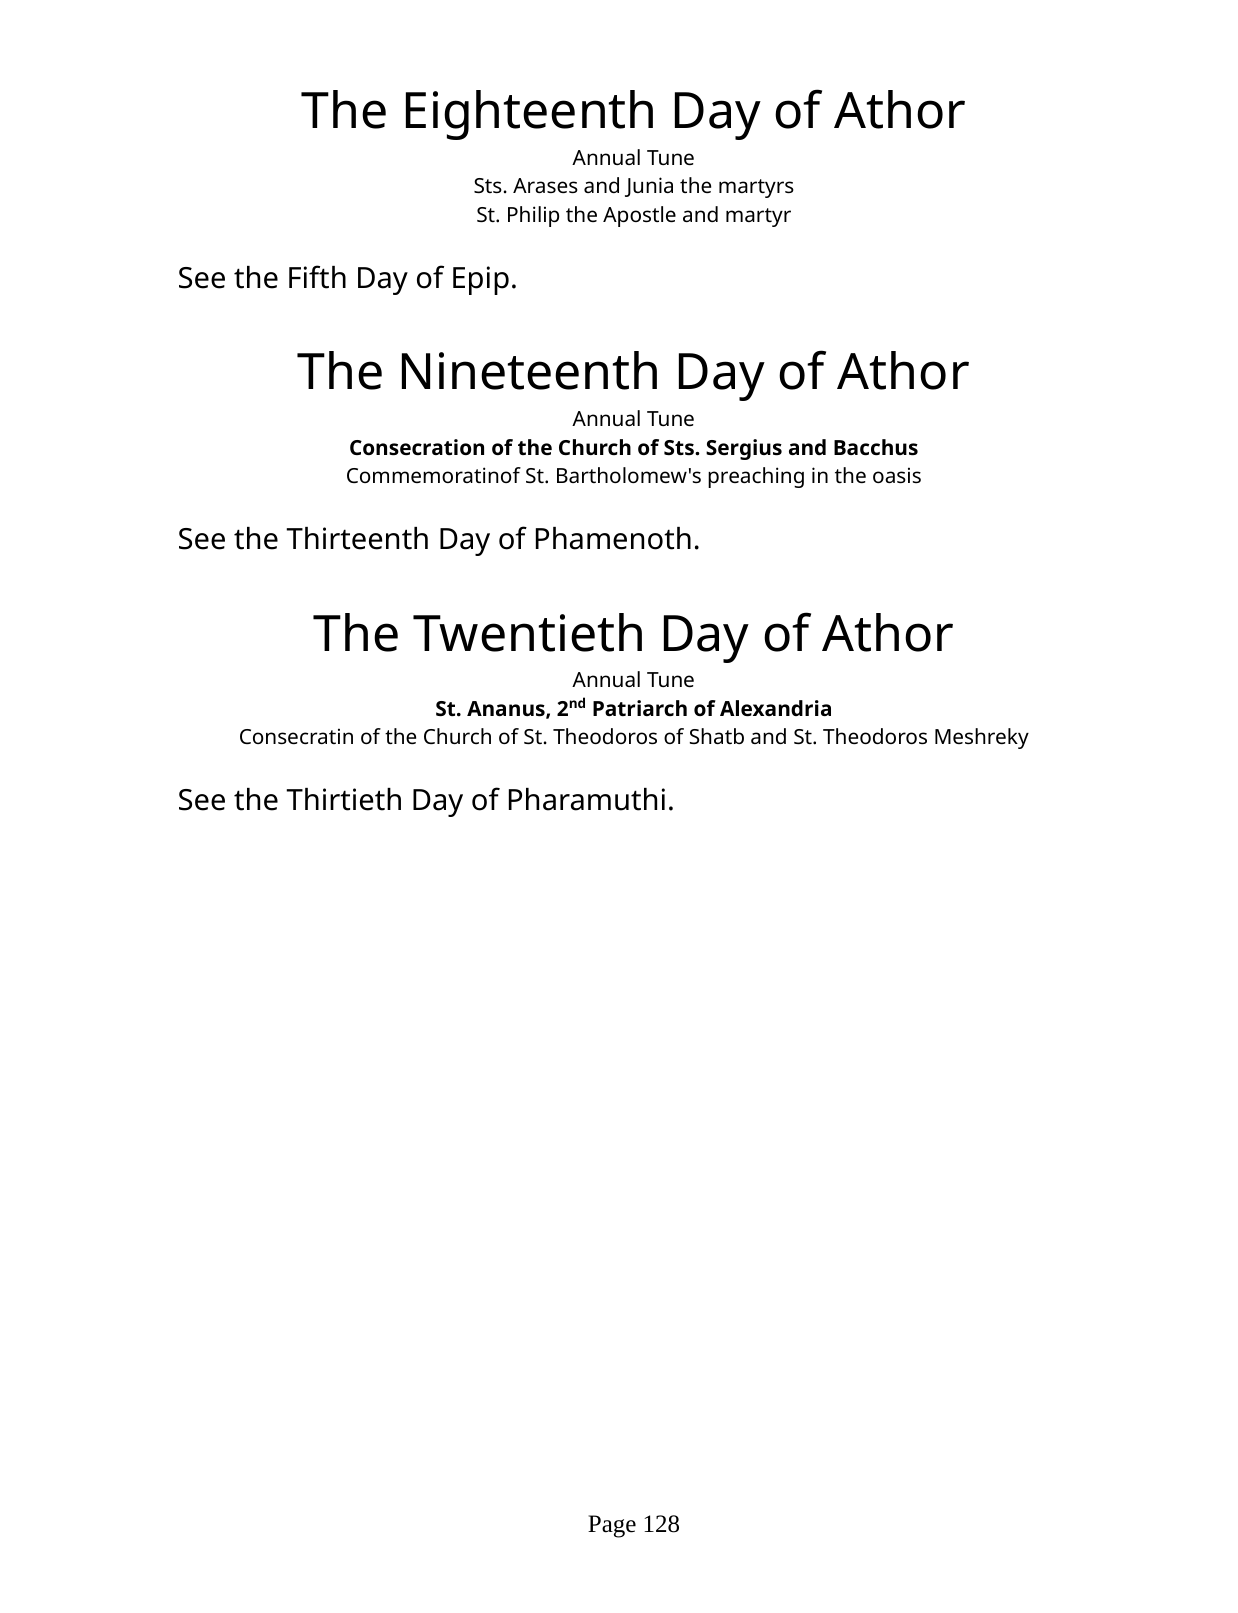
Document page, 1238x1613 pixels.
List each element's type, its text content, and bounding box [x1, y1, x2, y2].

text See the Fifth Day of Epip. [103, 257, 1164, 297]
text Consecration of the Church of Sts. Sergius and Bacchus [103, 433, 1164, 461]
text The Eighteenth Day of Athor [103, 75, 1164, 143]
text Commemoratinof St. Bartholomew's preaching in the oasis [103, 461, 1164, 490]
text Annual Tune [103, 143, 1164, 172]
text St. Ananus, 2nd Patriarch of Alexandria [103, 694, 1164, 722]
text Annual Tune [103, 666, 1164, 694]
text See the Thirteenth Day of Phamenoth. [103, 518, 1164, 558]
text See the Thirtieth Day of Pharamuthi. [103, 779, 1164, 819]
text Consecratin of the Church of St. Theodoros of Shatb and St. Theodoros Meshreky [103, 722, 1164, 751]
text The Twentieth Day of Athor [103, 597, 1164, 666]
text St. Philip the Apostle and martyr [103, 200, 1164, 228]
text Sts. Arases and Junia the martyrs [103, 172, 1164, 200]
text Annual Tune [103, 404, 1164, 433]
text The Nineteenth Day of Athor [103, 336, 1164, 404]
